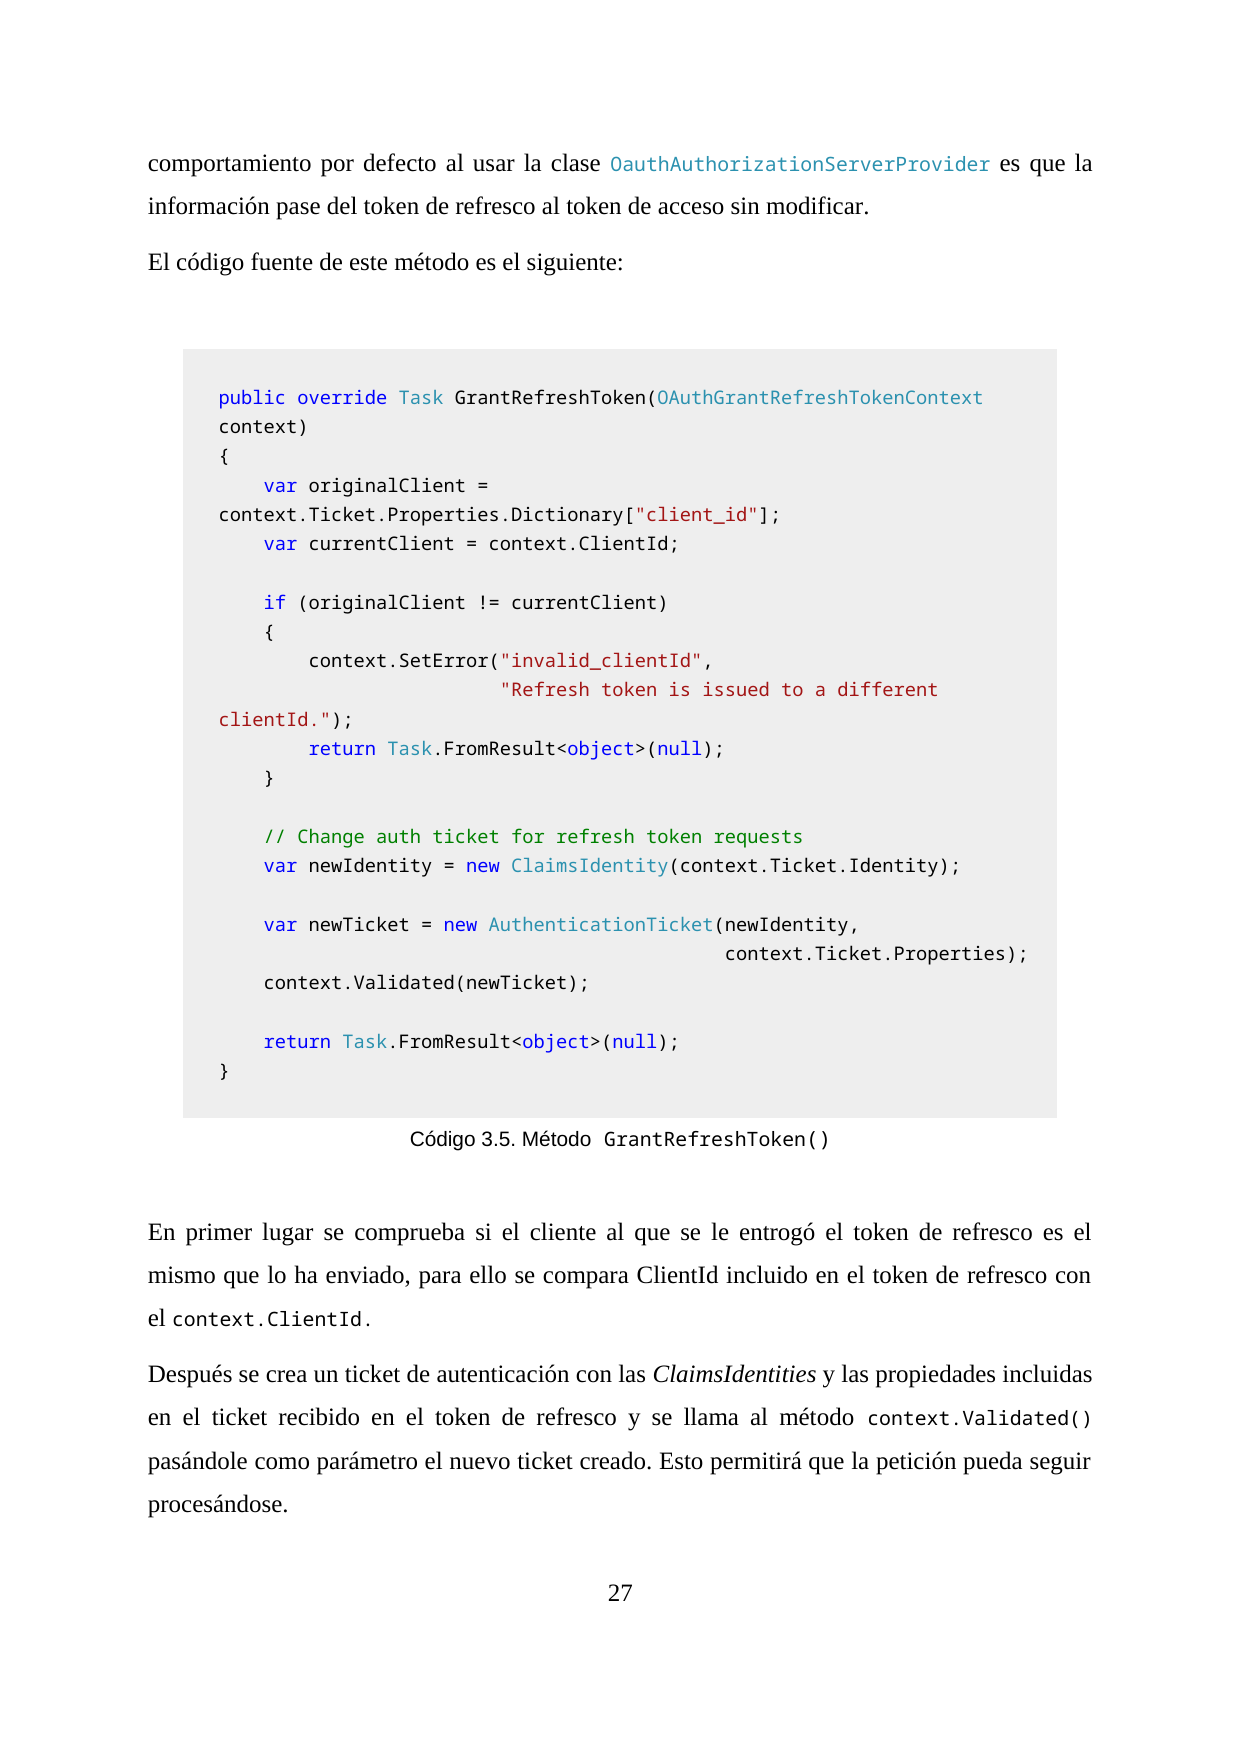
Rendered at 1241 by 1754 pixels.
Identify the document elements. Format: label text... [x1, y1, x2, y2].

text El código fuente de este método es el siguiente: [148, 247, 1093, 275]
text Después se crea un ticket de autenticación con las ClaimsIdentities y las propiedades incluidas en el ticket recibido en el token de refresco y se llama al método context.Validated() pasándole como parámetro el nuevo ticket creado. Esto permitirá que la petición pueda seguir procesándose. [148, 1359, 1093, 1518]
text comportamiento por defecto al usar la clase OauthAuthorizationServerProvider es que la información pase del token de refresco al token de acceso sin modificar. [148, 148, 1093, 220]
table_header public override Task GrantRefreshToken(OAuthGrantRefreshTokenContext context) { var originalClient = context.Ticket.Properties.Dictionary["client_id"]; var currentClient = context.ClientId; if (originalClient != currentClient) { context.SetError("invalid_clientId", "Refresh token is issued to a different clientId."); return Task.FromResult<object>(null); } // Change auth ticket for refresh token requests var newIdentity = new ClaimsIdentity(context.Ticket.Identity); var newTicket = new AuthenticationTicket(newIdentity, context.Ticket.Properties); context.Validated(newTicket); return Task.FromResult<object>(null); } [183, 349, 1057, 1118]
table_cell Código 3.5. Método GrantRefreshToken() [183, 1118, 1057, 1158]
text En primer lugar se comprueba si el cliente al que se le entrogó el token de refresco es el mismo que lo ha enviado, para ello se compara ClientId incluido en el token de refresco con el context.ClientId. [148, 1217, 1093, 1332]
